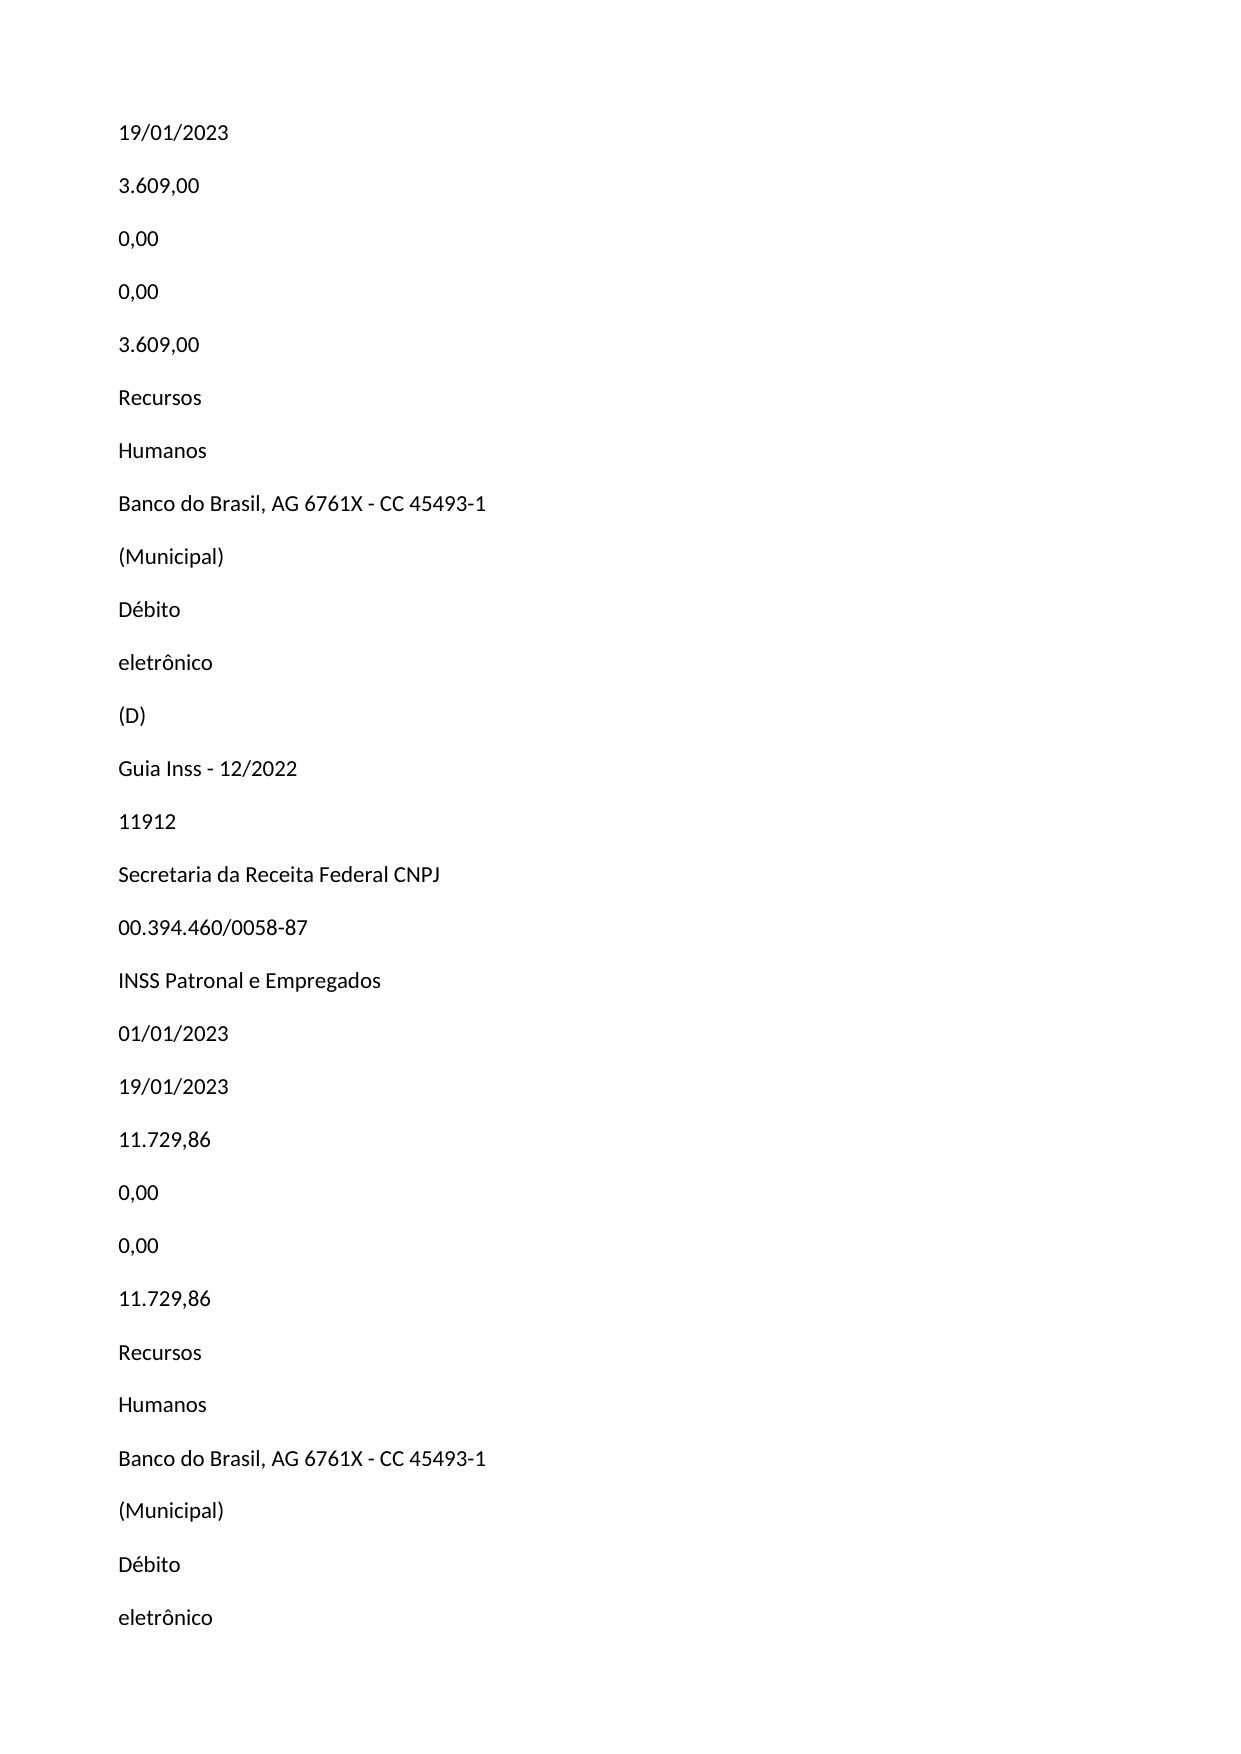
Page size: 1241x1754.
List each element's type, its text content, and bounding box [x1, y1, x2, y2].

text 19/01/2023 [118, 1072, 1122, 1101]
text Débito [118, 595, 1122, 623]
text 3.609,00 [118, 171, 1122, 199]
text Recursos [118, 1338, 1122, 1366]
text (D) [118, 701, 1122, 729]
text 11912 [118, 807, 1122, 835]
text 0,00 [118, 277, 1122, 305]
text Banco do Brasil, AG 6761X - CC 45493-1 [118, 1444, 1122, 1472]
text 0,00 [118, 224, 1122, 252]
text 01/01/2023 [118, 1019, 1122, 1047]
text Banco do Brasil, AG 6761X - CC 45493-1 [118, 489, 1122, 517]
text 11.729,86 [118, 1284, 1122, 1313]
text Guia Inss - 12/2022 [118, 754, 1122, 782]
text Humanos [118, 436, 1122, 464]
text (Municipal) [118, 542, 1122, 570]
text Secretaria da Receita Federal CNPJ [118, 860, 1122, 888]
text Recursos [118, 383, 1122, 411]
text 0,00 [118, 1232, 1122, 1259]
text 19/01/2023 [118, 118, 1122, 146]
text 11.729,86 [118, 1126, 1122, 1153]
text 0,00 [118, 1178, 1122, 1207]
text INSS Patronal e Empregados [118, 966, 1122, 994]
text eletrônico [118, 1603, 1122, 1631]
text Débito [118, 1550, 1122, 1578]
text Humanos [118, 1391, 1122, 1419]
text eletrônico [118, 648, 1122, 676]
text 00.394.460/0058-87 [118, 913, 1122, 941]
text (Municipal) [118, 1497, 1122, 1525]
text 3.609,00 [118, 330, 1122, 358]
